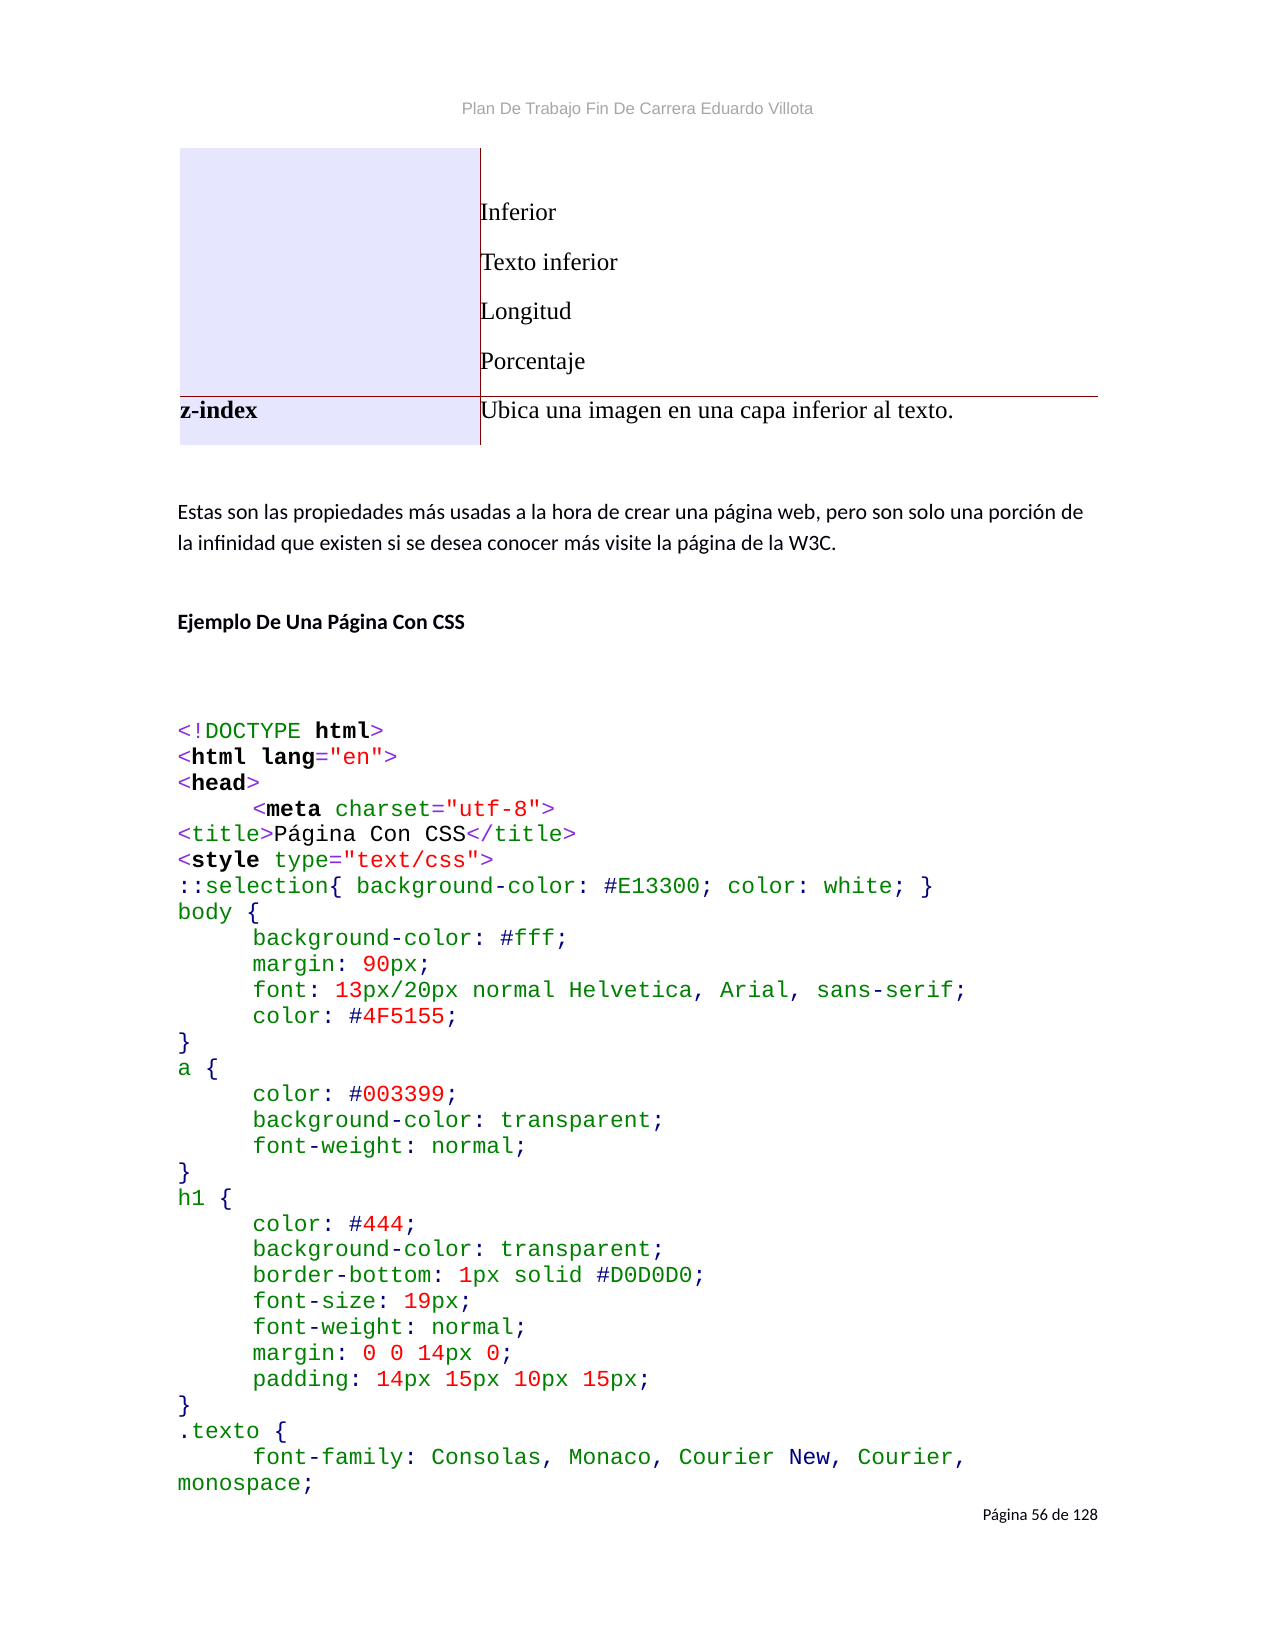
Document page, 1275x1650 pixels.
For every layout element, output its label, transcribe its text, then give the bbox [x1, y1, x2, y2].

text border-bottom: 1px solid #D0D0D0; [177, 1264, 1098, 1290]
text <head> [177, 771, 1098, 797]
text <meta charset="utf-8"> [177, 797, 1098, 823]
text ::selection{ background-color: #E13300; color: white; } [177, 875, 1098, 901]
table_cell Inferior [481, 197, 1097, 247]
text color: #003399; [177, 1082, 1098, 1108]
text Estas son las propiedades más usadas a la hora de crear una página web, pero son solo una porción de la infinidad que existen si se desea conocer más visite la página de la W3C. [177, 498, 1098, 556]
text <title>Página Con CSS</title> [177, 823, 1098, 849]
text a { [177, 1056, 1098, 1082]
text color: #444; [177, 1212, 1098, 1238]
text font: 13px/20px normal Helvetica, Arial, sans-serif; [177, 978, 1098, 1004]
text .texto { [177, 1419, 1098, 1445]
text } [177, 1160, 1098, 1186]
text color: #4F5155; [177, 1004, 1098, 1030]
table_cell Ubica una imagen en una capa inferior al texto. [481, 397, 1097, 445]
text margin: 0 0 14px 0; [177, 1342, 1098, 1367]
table_cell Texto inferior [481, 247, 1097, 296]
text background-color: #fff; [177, 927, 1098, 952]
text background-color: transparent; [177, 1238, 1098, 1264]
text background-color: transparent; [177, 1108, 1098, 1134]
text font-family: Consolas, Monaco, Courier New, Courier, monospace; [177, 1445, 1098, 1497]
text font-weight: normal; [177, 1134, 1098, 1160]
text } [177, 1030, 1098, 1056]
text body { [177, 901, 1098, 927]
table_cell Longitud [481, 296, 1097, 346]
text Ejemplo De Una Página Con CSS [177, 608, 1098, 635]
table_cell [180, 148, 480, 396]
text } [177, 1393, 1098, 1419]
text h1 { [177, 1186, 1098, 1212]
text font-weight: normal; [177, 1316, 1098, 1342]
text <html lang="en"> [177, 745, 1098, 771]
table_cell [481, 148, 1097, 197]
text padding: 14px 15px 10px 15px; [177, 1367, 1098, 1393]
table_cell Porcentaje [481, 346, 1097, 396]
table_cell z-index [180, 397, 480, 445]
text <style type="text/css"> [177, 849, 1098, 875]
text <!DOCTYPE html> [177, 719, 1098, 745]
text margin: 90px; [177, 952, 1098, 978]
text font-size: 19px; [177, 1290, 1098, 1316]
